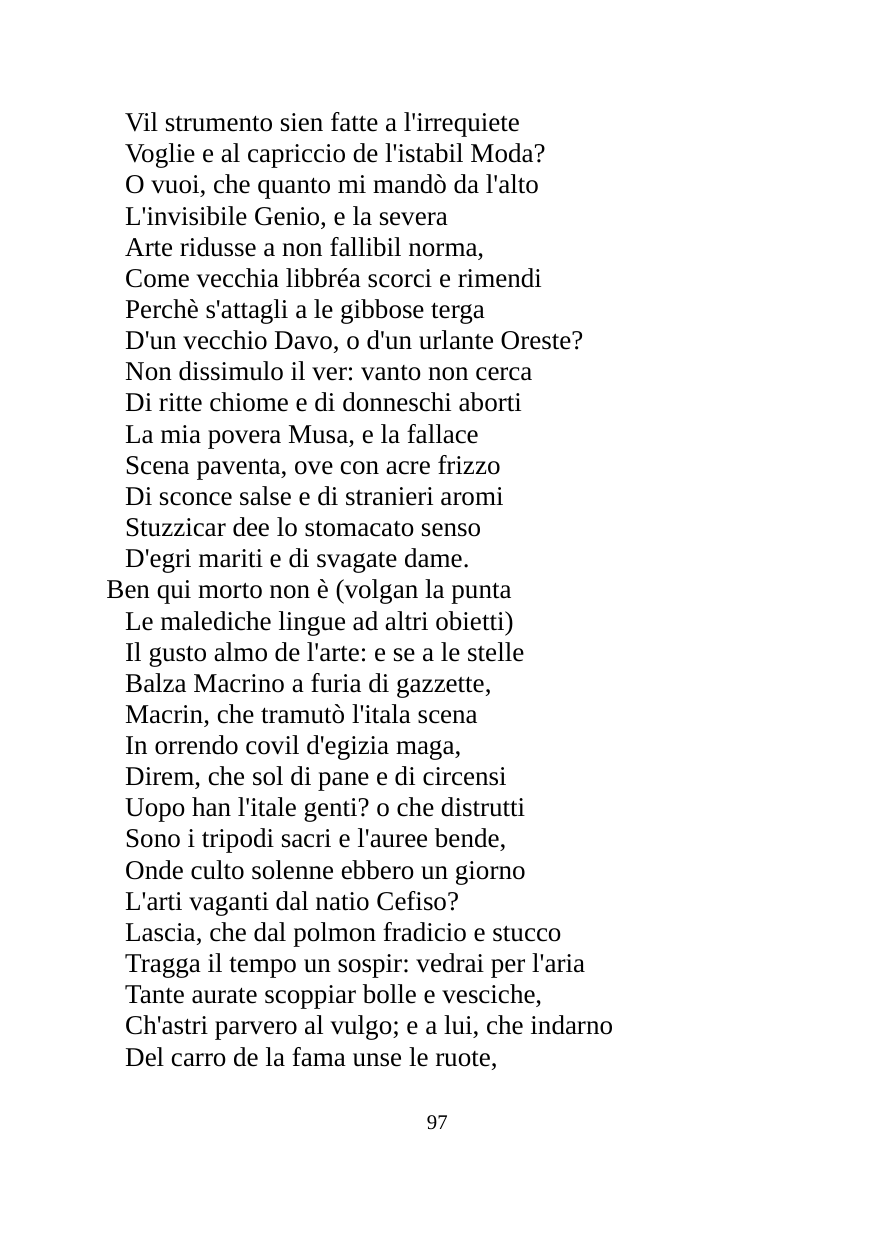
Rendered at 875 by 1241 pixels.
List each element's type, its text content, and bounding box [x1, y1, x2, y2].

text Non dissimulo il ver: vanto non cerca [125, 355, 768, 387]
text L'arti vaganti dal natio Cefiso? [125, 885, 768, 916]
text Ben qui morto non è (volgan la punta [106, 573, 768, 604]
text Macrin, che tramutò l'itala scena [125, 698, 768, 729]
text Direm, che sol di pane e di circensi [125, 760, 768, 791]
text O vuoi, che quanto mi mandò da l'alto [125, 168, 768, 200]
text Come vecchia libbréa scorci e rimendi [125, 262, 768, 293]
text D'un vecchio Davo, o d'un urlante Oreste? [125, 324, 768, 355]
text Tragga il tempo un sospir: vedrai per l'aria [125, 947, 768, 978]
text Arte ridusse a non fallibil norma, [125, 231, 768, 262]
text Vil strumento sien fatte a l'irrequiete [125, 106, 768, 137]
text Di ritte chiome e di donneschi aborti [125, 387, 768, 418]
text Balza Macrino a furia di gazzette, [125, 667, 768, 698]
text D'egri mariti e di svagate dame. [125, 542, 768, 573]
text Perchè s'attagli a le gibbose terga [125, 293, 768, 324]
text Tante aurate scoppiar bolle e vesciche, [125, 978, 768, 1009]
text Il gusto almo de l'arte: e se a le stelle [125, 636, 768, 667]
text Voglie e al capriccio de l'istabil Moda? [125, 137, 768, 168]
text La mia povera Musa, e la fallace [125, 418, 768, 449]
text Sono i tripodi sacri e l'auree bende, [125, 823, 768, 854]
text L'invisibile Genio, e la severa [125, 200, 768, 231]
text Le malediche lingue ad altri obietti) [125, 604, 768, 636]
text Ch'astri parvero al vulgo; e a lui, che indarno [125, 1009, 768, 1041]
text Lascia, che dal polmon fradicio e stucco [125, 916, 768, 947]
text Di sconce salse e di stranieri aromi [125, 480, 768, 511]
text Scena paventa, ove con acre frizzo [125, 449, 768, 480]
text Del carro de la fama unse le ruote, [125, 1041, 768, 1072]
text In orrendo covil d'egizia maga, [125, 729, 768, 760]
text Onde culto solenne ebbero un giorno [125, 854, 768, 885]
text Uopo han l'itale genti? o che distrutti [125, 791, 768, 823]
text Stuzzicar dee lo stomacato senso [125, 511, 768, 542]
